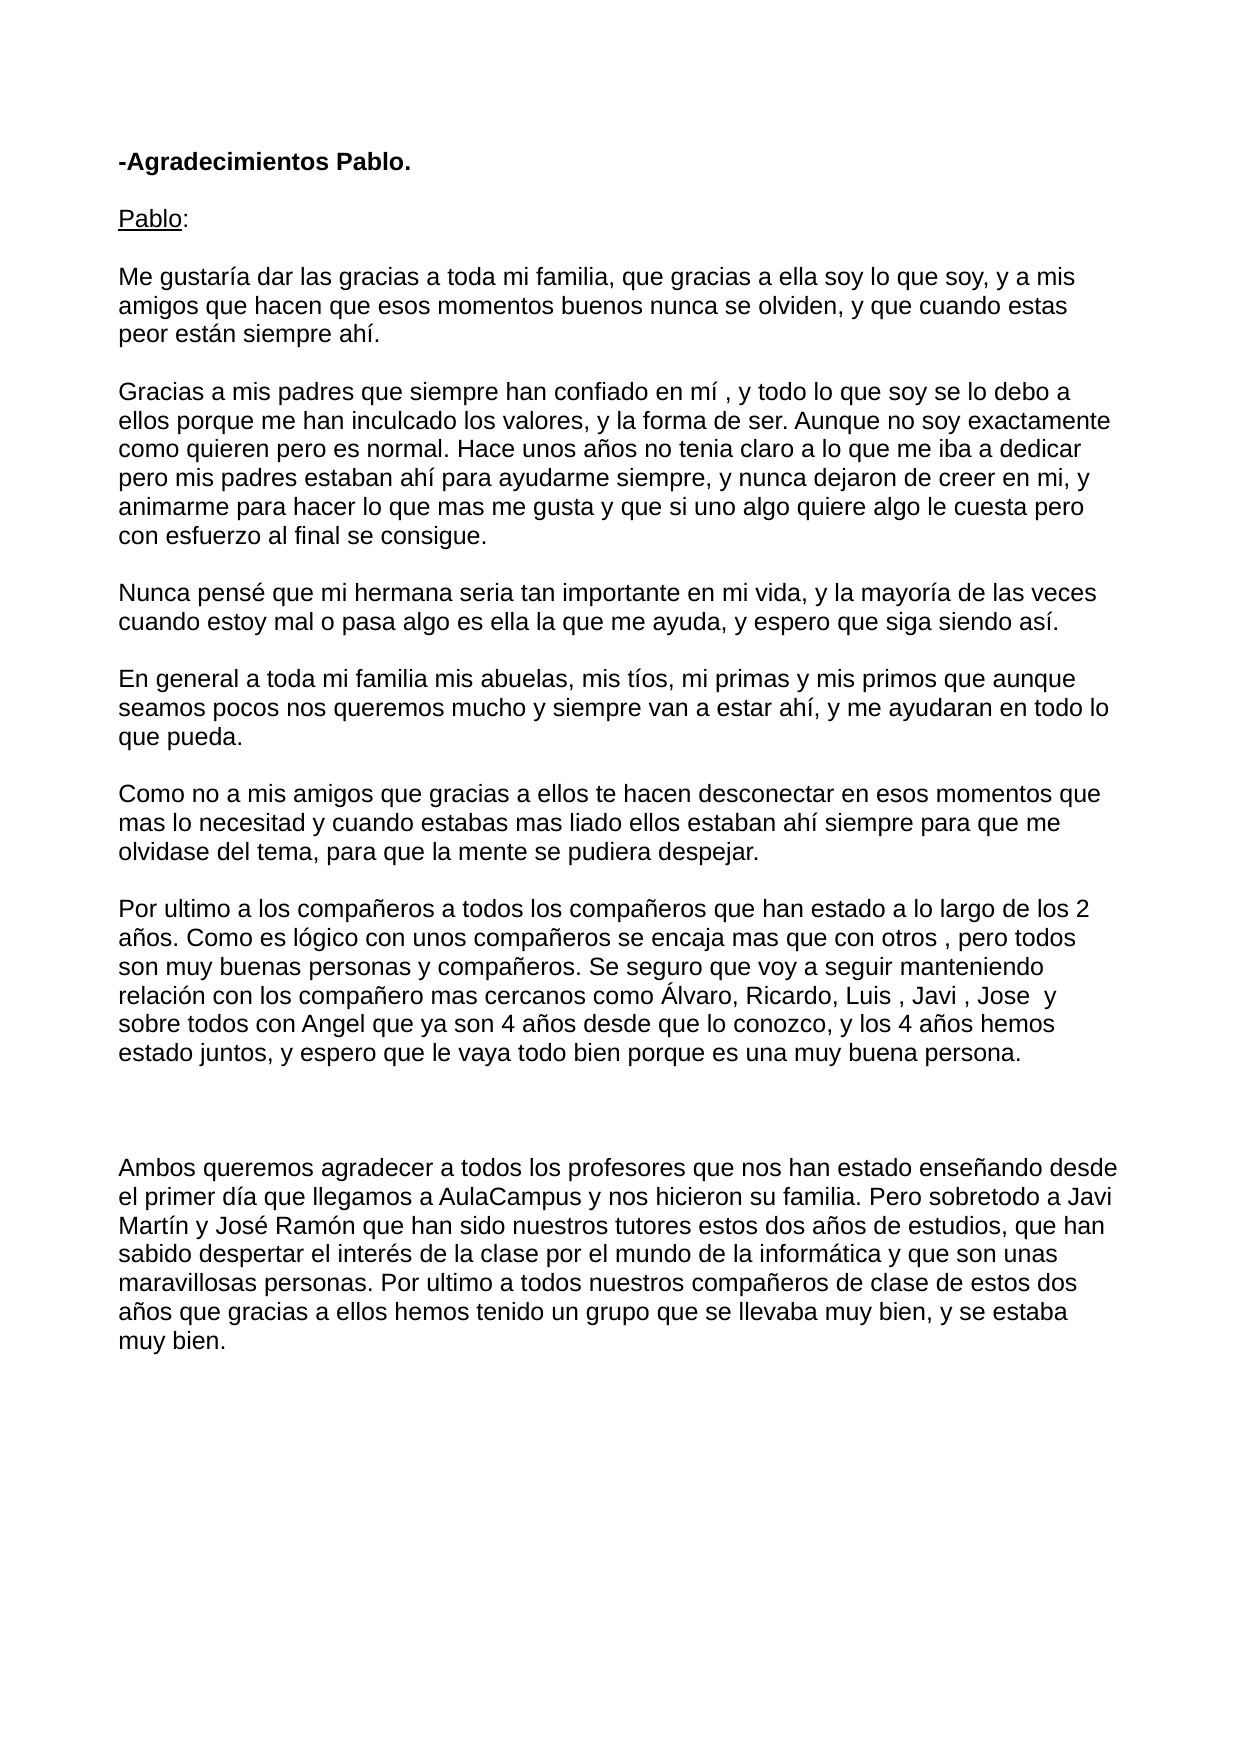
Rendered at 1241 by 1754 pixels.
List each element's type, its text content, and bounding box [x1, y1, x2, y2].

text Me gustaría dar las gracias a toda mi familia, que gracias a ella soy lo que soy, y a mis amigos que hacen que esos momentos buenos nunca se olviden, y que cuando estas peor están siempre ahí. [118, 262, 1122, 348]
text Ambos queremos agradecer a todos los profesores que nos han estado enseñando desde el primer día que llegamos a AulaCampus y nos hicieron su familia. Pero sobretodo a Javi Martín y José Ramón que han sido nuestros tutores estos dos años de estudios, que han sabido despertar el interés de la clase por el mundo de la informática y que son unas maravillosas personas. Por ultimo a todos nuestros compañeros de clase de estos dos años que gracias a ellos hemos tenido un grupo que se llevaba muy bien, y se estaba muy bien. [118, 1153, 1122, 1354]
text -Agradecimientos Pablo. [118, 147, 1122, 176]
text Nunca pensé que mi hermana seria tan importante en mi vida, y la mayoría de las veces cuando estoy mal o pasa algo es ella la que me ayuda, y espero que siga siendo así. [118, 578, 1122, 636]
text Por ultimo a los compañeros a todos los compañeros que han estado a lo largo de los 2 años. Como es lógico con unos compañeros se encaja mas que con otros , pero todos son muy buenas personas y compañeros. Se seguro que voy a seguir manteniendo relación con los compañero mas cercanos como Álvaro, Ricardo, Luis , Javi , Jose y sobre todos con Angel que ya son 4 años desde que lo conozco, y los 4 años hemos estado juntos, y espero que le vaya todo bien porque es una muy buena persona. [118, 894, 1122, 1067]
text Gracias a mis padres que siempre han confiado en mí , y todo lo que soy se lo debo a ellos porque me han inculcado los valores, y la forma de ser. Aunque no soy exactamente como quieren pero es normal. Hace unos años no tenia claro a lo que me iba a dedicar pero mis padres estaban ahí para ayudarme siempre, y nunca dejaron de creer en mi, y animarme para hacer lo que mas me gusta y que si uno algo quiere algo le cuesta pero con esfuerzo al final se consigue. [118, 377, 1122, 549]
text Como no a mis amigos que gracias a ellos te hacen desconectar en esos momentos que mas lo necesitad y cuando estabas mas liado ellos estaban ahí siempre para que me olvidase del tema, para que la mente se pudiera despejar. [118, 779, 1122, 866]
text En general a toda mi familia mis abuelas, mis tíos, mi primas y mis primos que aunque seamos pocos nos queremos mucho y siempre van a estar ahí, y me ayudaran en todo lo que pueda. [118, 664, 1122, 751]
text Pablo: [118, 204, 1122, 233]
